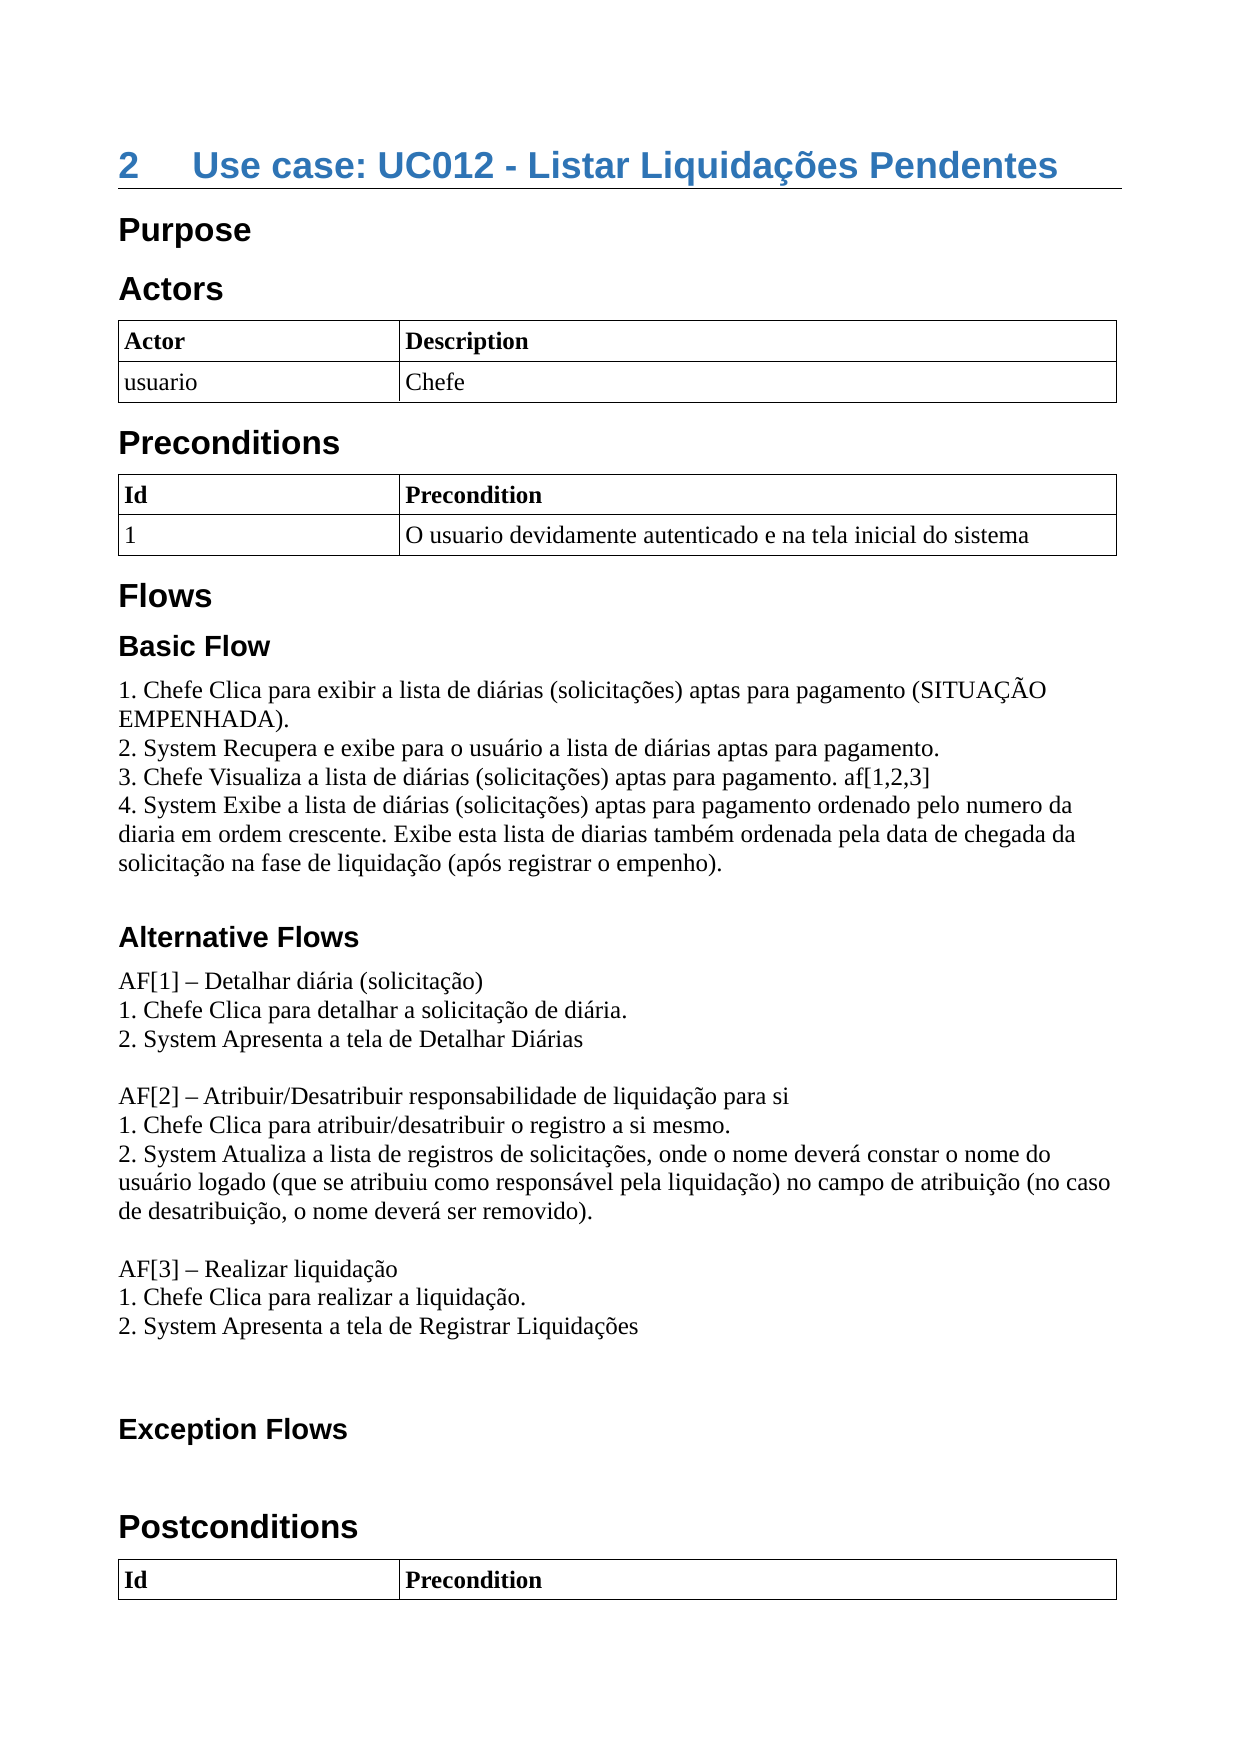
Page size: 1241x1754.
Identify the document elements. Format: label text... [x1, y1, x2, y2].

text AF[3] – Realizar liquidação [118, 1254, 1122, 1282]
subtitle Basic Flow [118, 629, 1122, 663]
table_header Actor [119, 321, 399, 361]
text 2. System Apresenta a tela de Detalhar Diárias [118, 1024, 1122, 1052]
table_header Id [119, 1560, 399, 1599]
text 2. System Atualiza a lista de registros de solicitações, onde o nome deverá constar o nome do usuário logado (que se atribuiu como responsável pela liquidação) no campo de atribuição (no caso de desatribuição, o nome deverá ser removido). [118, 1139, 1122, 1225]
text 2. System Recupera e exibe para o usuário a lista de diárias aptas para pagamento. [118, 733, 1122, 762]
subtitle Alternative Flows [118, 920, 1122, 954]
table_header Precondition [400, 1560, 1116, 1599]
text 1. Chefe Clica para realizar a liquidação. [118, 1282, 1122, 1311]
subtitle Use case: UC012 - Listar Liquidações Pendentes [118, 143, 1122, 188]
table_header Description [400, 321, 1116, 361]
text 4. System Exibe a lista de diárias (solicitações) aptas para pagamento ordenado pelo numero da diaria em ordem crescente. Exibe esta lista de diarias também ordenada pela data de chegada da solicitação na fase de liquidação (após registrar o empenho). [118, 791, 1122, 877]
subtitle Exception Flows [118, 1412, 1122, 1446]
subtitle Preconditions [118, 423, 1122, 461]
text 1. Chefe Clica para atribuir/desatribuir o registro a si mesmo. [118, 1110, 1122, 1139]
text 1. Chefe Clica para detalhar a solicitação de diária. [118, 995, 1122, 1024]
subtitle Purpose [118, 210, 1122, 248]
subtitle Postconditions [118, 1508, 1122, 1546]
table_cell usuario [119, 362, 399, 401]
text 2. System Apresenta a tela de Registrar Liquidações [118, 1311, 1122, 1340]
table_header Precondition [400, 475, 1116, 514]
subtitle Flows [118, 576, 1122, 615]
table_cell 1 [119, 515, 399, 555]
table_cell Chefe [400, 362, 1116, 401]
table_cell O usuario devidamente autenticado e na tela inicial do sistema [400, 515, 1116, 555]
text 3. Chefe Visualiza a lista de diárias (solicitações) aptas para pagamento. af[1,2,3] [118, 762, 1122, 791]
text AF[2] – Atribuir/Desatribuir responsabilidade de liquidação para si [118, 1081, 1122, 1110]
text 1. Chefe Clica para exibir a lista de diárias (solicitações) aptas para pagamento (SITUAÇÃO EMPENHADA). [118, 676, 1122, 733]
text AF[1] – Detalhar diária (solicitação) [118, 966, 1122, 995]
table_header Id [119, 475, 399, 514]
subtitle Actors [118, 269, 1122, 307]
